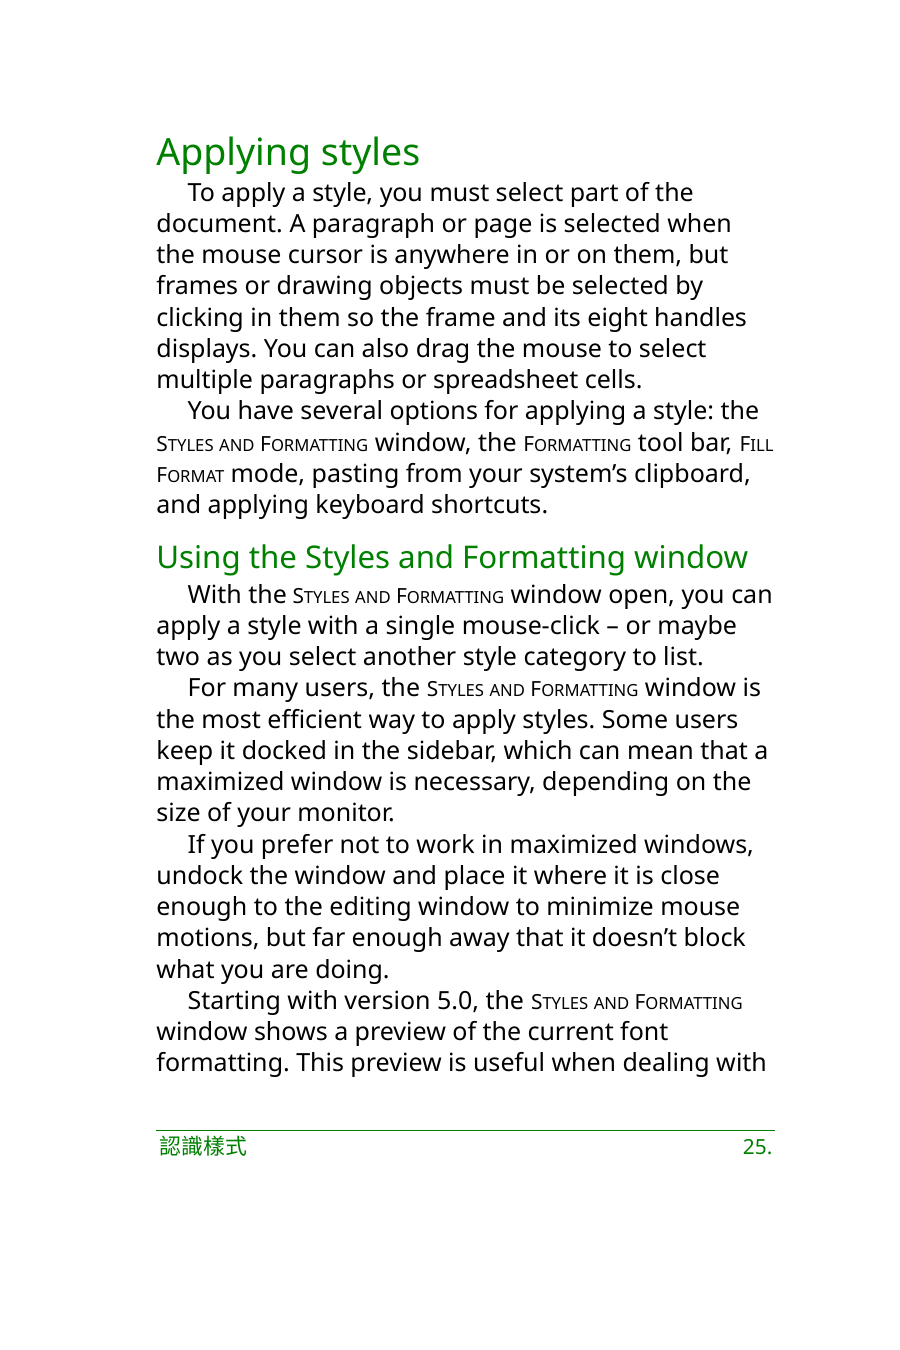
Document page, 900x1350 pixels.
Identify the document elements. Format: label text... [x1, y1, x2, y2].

subtitle Using the Styles and Formatting window [156, 535, 775, 578]
text With the Styles and Formatting window open, you can apply a style with a single mouse-click – or maybe two as you select another style category to list. [156, 578, 775, 672]
text If you prefer not to work in maximized windows, undock the window and place it where it is close enough to the editing window to minimize mouse motions, but far enough away that it doesn’t block what you are doing. [156, 828, 775, 984]
text You have several options for applying a style: the Styles and Formatting window, the Formatting tool bar, Fill Format mode, pasting from your system’s clipboard, and applying keyboard shortcuts. [156, 395, 775, 520]
text To apply a style, you must select part of the document. A paragraph or page is selected when the mouse cursor is anywhere in or on them, but frames or drawing objects must be selected by clicking in them so the frame and its eight handles displays. You can also drag the mouse to select multiple paragraphs or spreadsheet cells. [156, 176, 775, 395]
text For many users, the Styles and Formatting window is the most efficient way to apply styles. Some users keep it docked in the sidebar, which can mean that a maximized window is necessary, depending on the size of your monitor. [156, 672, 775, 828]
text Starting with version 5.0, the Styles and Formatting window shows a preview of the current font formatting. This preview is useful when dealing with [156, 984, 775, 1078]
subtitle Applying styles [156, 125, 775, 176]
